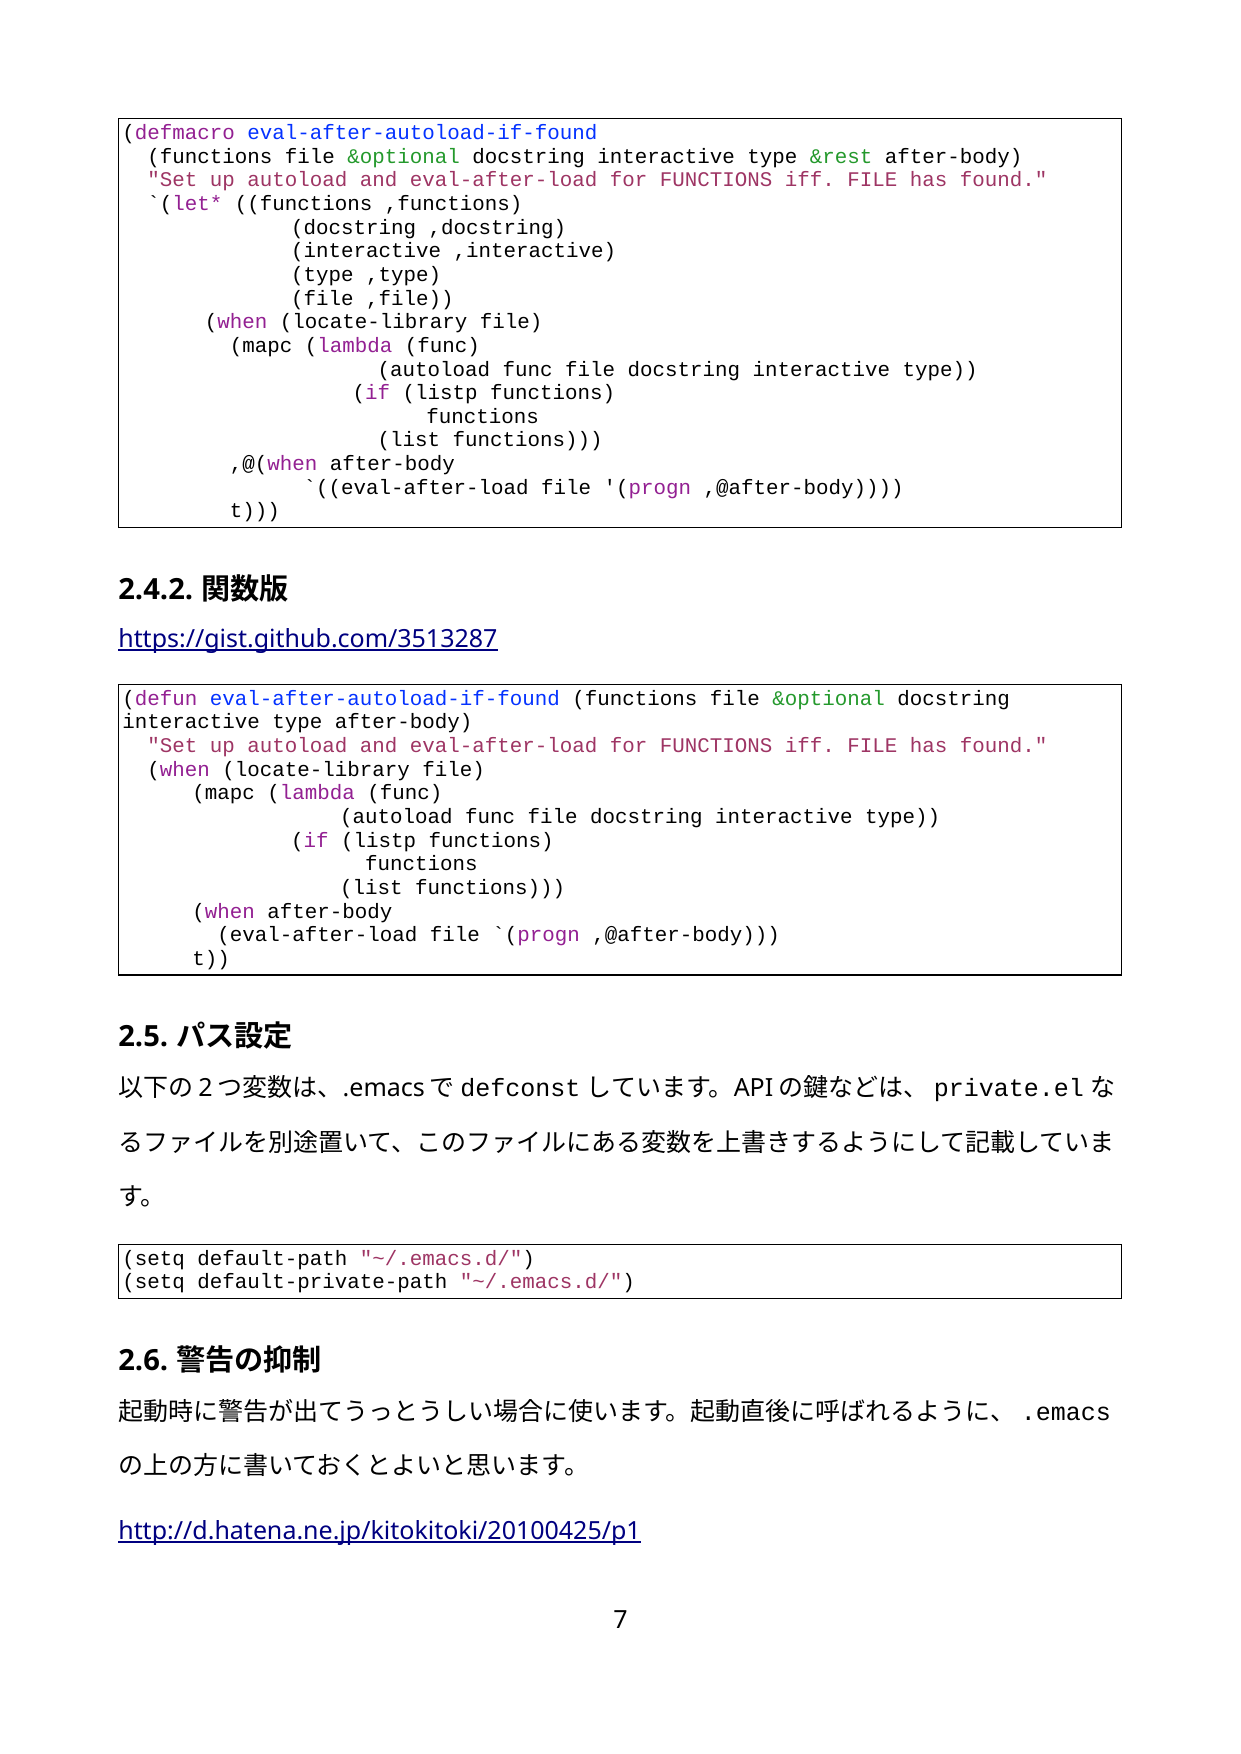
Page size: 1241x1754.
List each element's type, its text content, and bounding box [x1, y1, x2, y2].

text (defmacro eval-after-autoload-if-found [119, 119, 1121, 142]
text (setq default-path "~/.emacs.d/") [119, 1245, 1121, 1267]
text (list functions))) [119, 426, 1121, 449]
text functions [119, 849, 1121, 873]
text (if (listp functions) [119, 378, 1121, 402]
text 起動時に警告が出てうっとうしい場合に使います。起動直後に呼ばれるように、 .emacs の上の方に書いておくとよいと思います。 [118, 1391, 1122, 1482]
text (mapc (lambda (func) [119, 778, 1121, 802]
text http://d.hatena.ne.jp/kitokitoki/20100425/p1 [118, 1513, 1122, 1547]
text (mapc (lambda (func) [119, 331, 1121, 354]
text t)) [119, 944, 1121, 974]
subtitle パス設定 [118, 1013, 1122, 1055]
text "Set up autoload and eval-after-load for FUNCTIONS iff. FILE has found." [119, 731, 1121, 755]
text (list functions))) [119, 873, 1121, 897]
subtitle 関数版 [118, 565, 1122, 608]
text "Set up autoload and eval-after-load for FUNCTIONS iff. FILE has found." [119, 165, 1121, 189]
text (setq default-private-path "~/.emacs.d/") [119, 1267, 1121, 1298]
text (when (locate-library file) [119, 307, 1121, 331]
text (docstring ,docstring) [119, 213, 1121, 236]
text 以下の2つ変数は、.emacsで defconst しています。APIの鍵などは、 private.el なるファイルを別途置いて、このファイルにある変数を上書きするようにして記載しています。 [118, 1068, 1122, 1213]
text (when after-body [119, 897, 1121, 920]
text (interactive ,interactive) [119, 236, 1121, 260]
text (eval-after-load file `(progn ,@after-body))) [119, 920, 1121, 944]
text (defun eval-after-autoload-if-found (functions file &optional docstring interactive type after-body) [119, 685, 1121, 731]
text (autoload func file docstring interactive type)) [119, 354, 1121, 378]
text t))) [119, 496, 1121, 527]
text (type ,type) [119, 260, 1121, 284]
text (if (listp functions) [119, 826, 1121, 849]
text (functions file &optional docstring interactive type &rest after-body) [119, 142, 1121, 165]
text functions [119, 402, 1121, 426]
text (when (locate-library file) [119, 755, 1121, 778]
subtitle 警告の抑制 [118, 1336, 1122, 1379]
text ,@(when after-body [119, 449, 1121, 473]
text https://gist.github.com/3513287 [118, 620, 1122, 654]
text (file ,file)) [119, 284, 1121, 307]
text `(let* ((functions ,functions) [119, 189, 1121, 213]
text `((eval-after-load file '(progn ,@after-body)))) [119, 473, 1121, 496]
text (autoload func file docstring interactive type)) [119, 802, 1121, 826]
